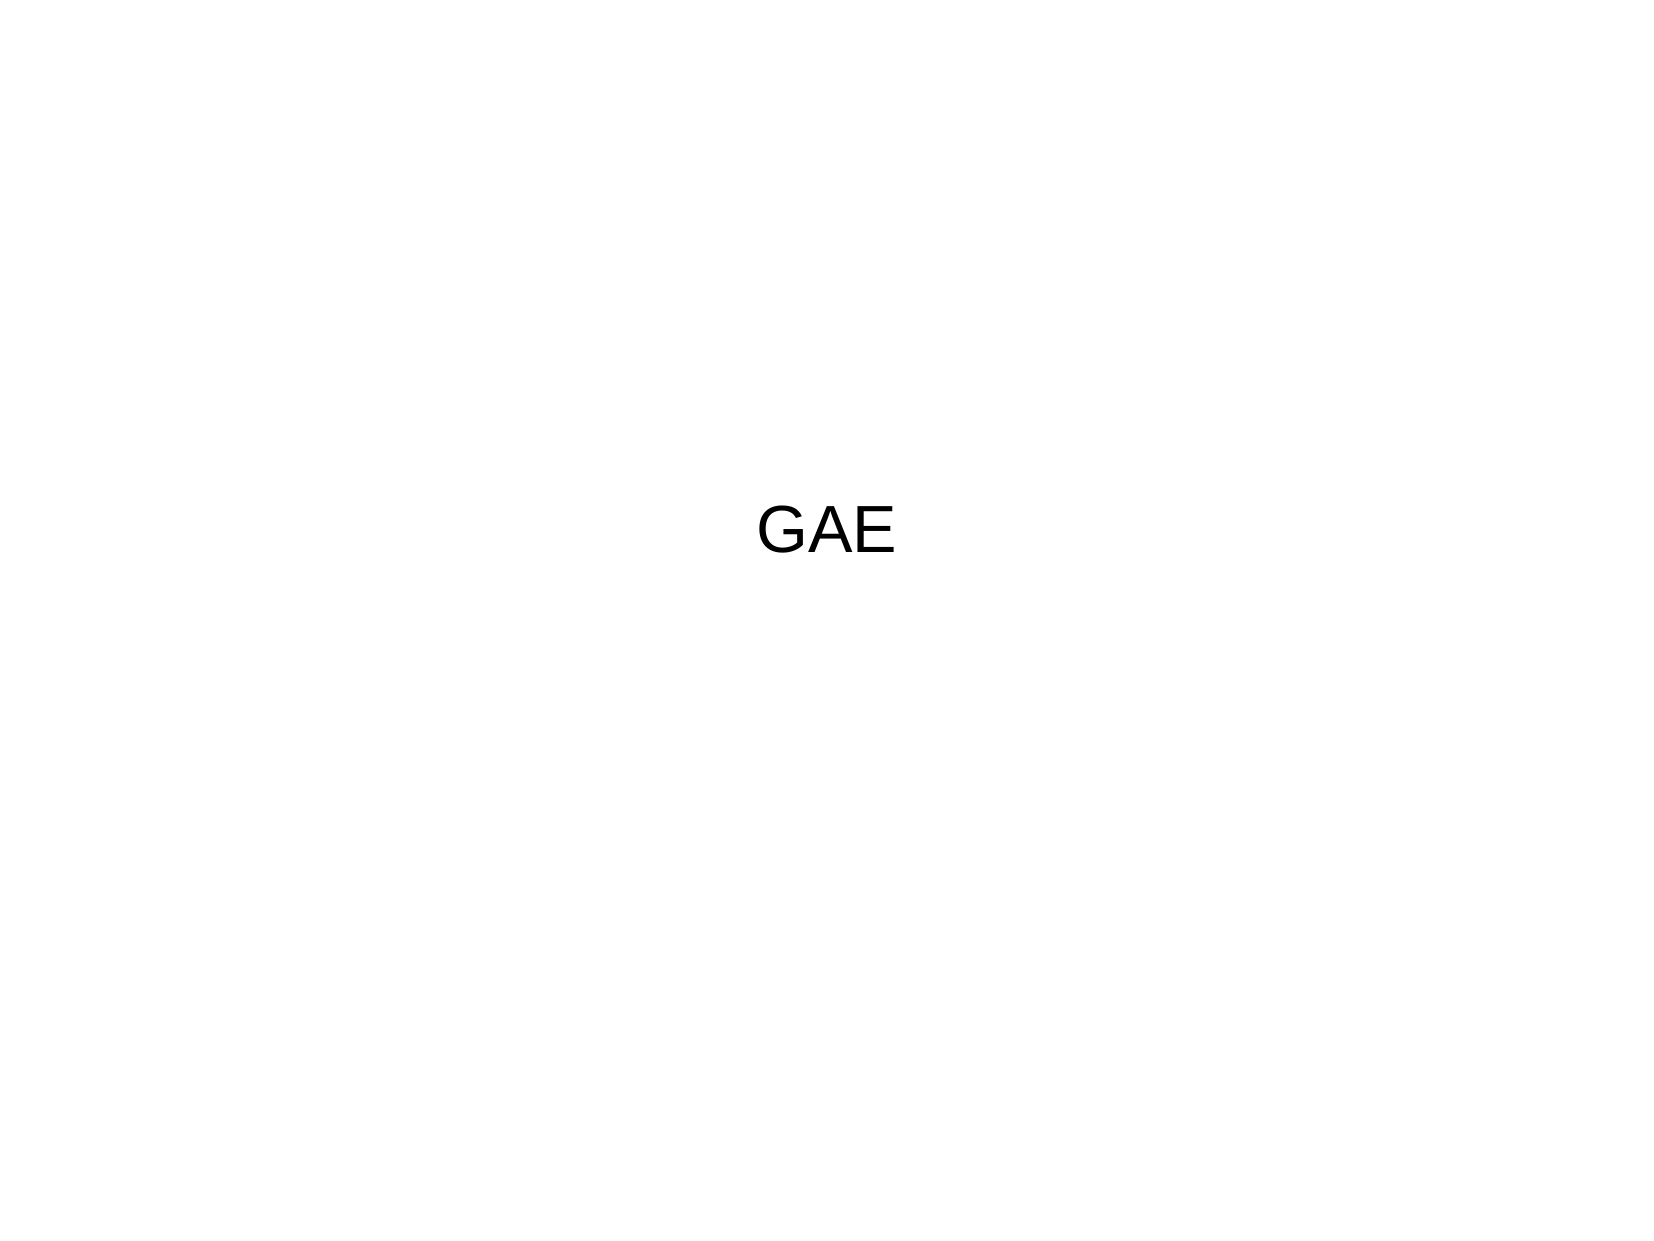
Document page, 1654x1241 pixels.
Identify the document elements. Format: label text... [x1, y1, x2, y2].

subtitle GAE [82, 49, 1571, 1010]
